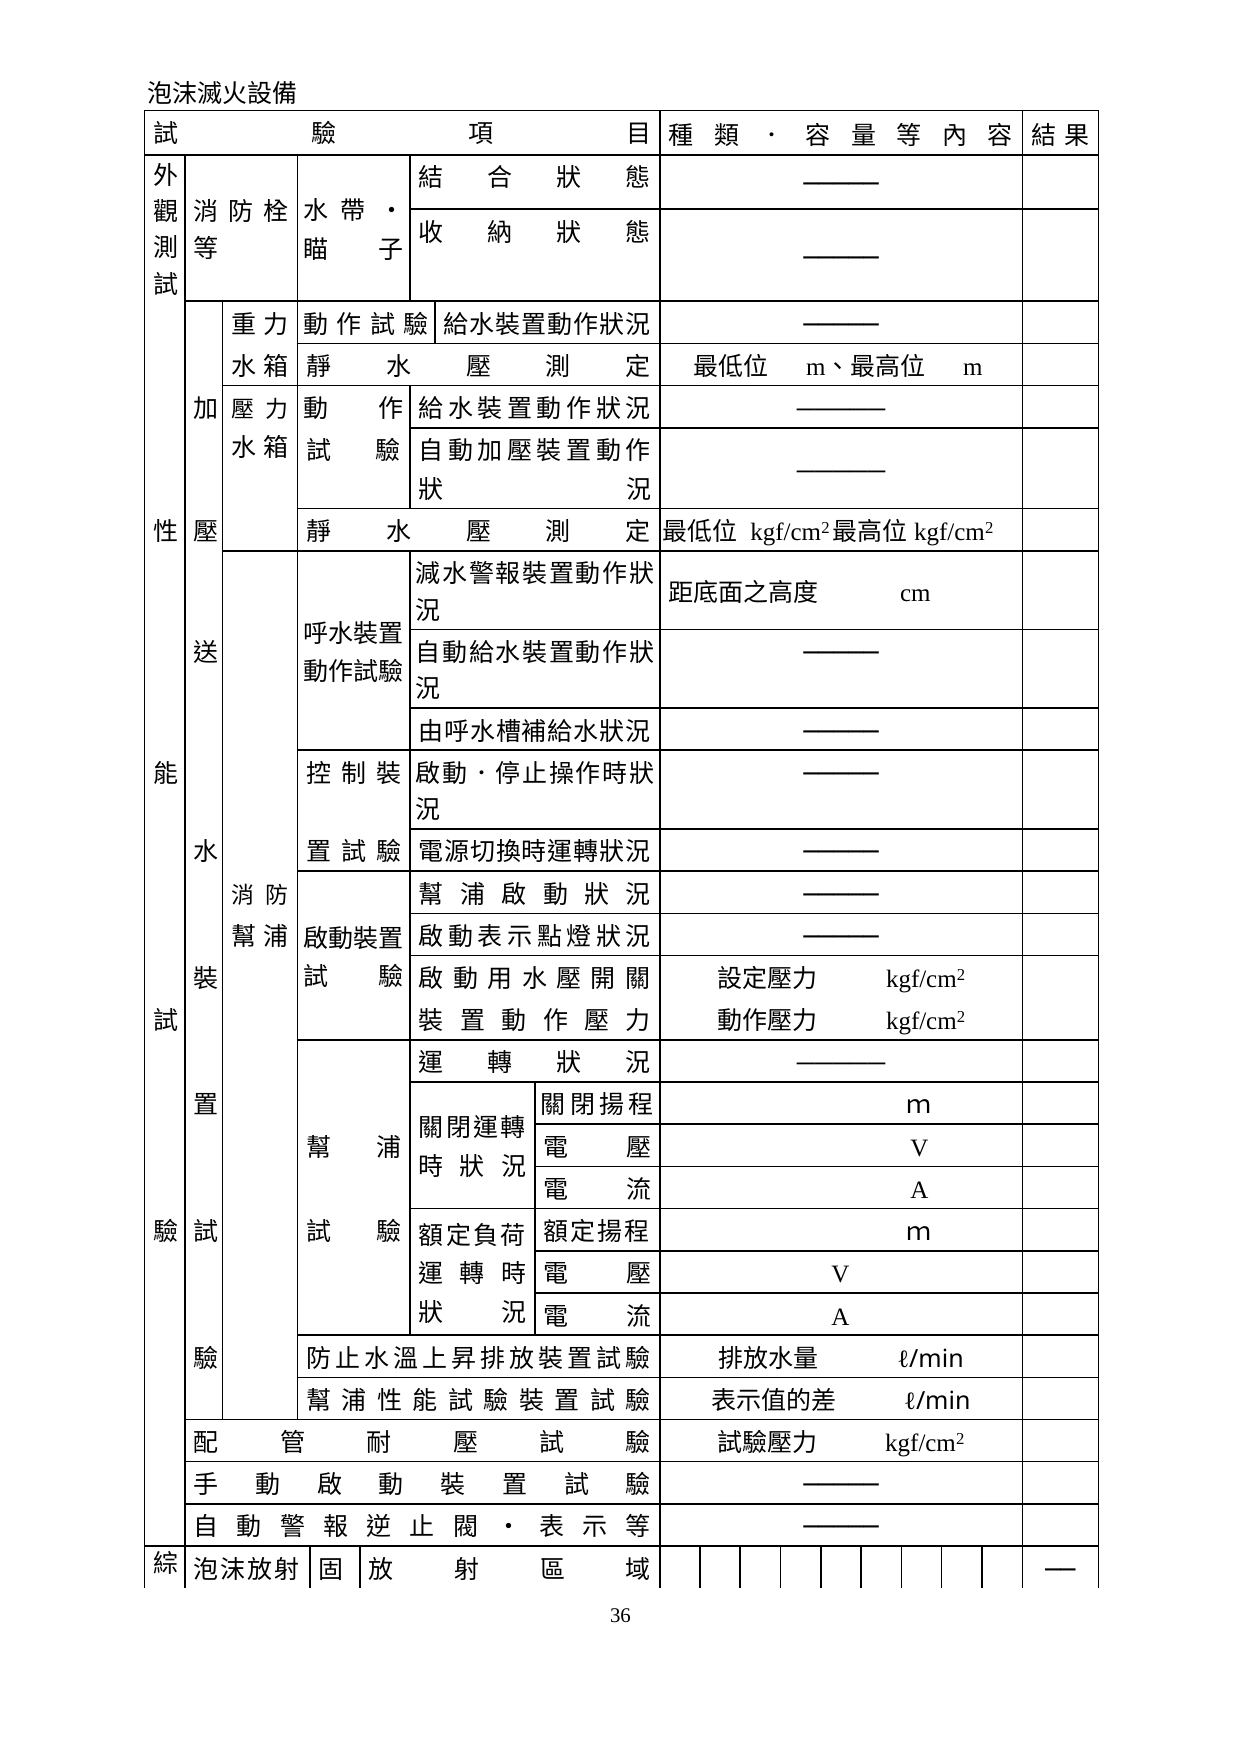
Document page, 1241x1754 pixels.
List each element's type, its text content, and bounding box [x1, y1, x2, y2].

table_cell 手動啟動裝置試驗 [186, 1462, 659, 1503]
table_cell [223, 629, 297, 707]
table_cell [145, 1081, 184, 1123]
table_cell [781, 1547, 820, 1587]
table_cell [223, 1081, 297, 1123]
table_cell [186, 913, 222, 954]
table_cell 幫浦啟動狀況 [411, 872, 659, 912]
table_cell 幫浦 [298, 1123, 409, 1166]
table_cell [298, 1166, 409, 1208]
table_cell [186, 749, 222, 828]
table_cell [1023, 386, 1098, 427]
table_cell ───── [661, 709, 1022, 749]
table_cell 控制裝 [298, 751, 409, 828]
table_cell ───── [661, 914, 1022, 954]
table_cell 自動警報逆止閥‧表示等 [186, 1505, 659, 1545]
table_cell ───── [661, 210, 1022, 300]
text 泡沫滅火設備 [148, 74, 1092, 110]
table_cell 啟動用水壓開關 [411, 956, 659, 997]
table_cell [186, 343, 222, 385]
table_cell [223, 997, 297, 1039]
table_cell [1023, 509, 1098, 550]
table_cell [298, 1250, 409, 1292]
table_cell [1023, 751, 1098, 828]
table_cell 額定揚程 [536, 1209, 659, 1250]
table_cell 動作試驗 [298, 302, 434, 343]
table_cell 置試驗 [298, 828, 409, 870]
table_cell [1023, 830, 1098, 870]
table_cell [1023, 1252, 1098, 1292]
table_cell 裝 [186, 955, 222, 997]
table_cell [1023, 1462, 1098, 1503]
table_cell [186, 1166, 222, 1208]
table_cell [1023, 552, 1098, 628]
table_cell ───── [661, 302, 1022, 343]
table_cell ───── [661, 630, 1022, 707]
table_cell [223, 1123, 297, 1166]
table_cell 結合狀態 [411, 156, 659, 208]
table_cell 自動加壓裝置動作 狀況 [411, 429, 659, 508]
table_cell 試驗 [298, 1208, 409, 1250]
table_cell 置 [186, 1081, 222, 1123]
table_header 種類．容量等內容 [661, 111, 1022, 154]
table_cell [822, 1547, 860, 1587]
table_cell 加 [186, 385, 222, 427]
table_cell [145, 1250, 184, 1292]
table_cell V [661, 1125, 1022, 1166]
table_cell [1023, 302, 1098, 343]
table_cell 驗 [145, 1208, 184, 1250]
table_cell 重力 [223, 302, 297, 343]
table_cell [1023, 210, 1098, 300]
table_cell 配管耐壓試驗 [186, 1420, 659, 1461]
table_cell [661, 1547, 699, 1587]
table_cell ───── [661, 872, 1022, 912]
table_cell 壓 [186, 508, 222, 550]
table_cell [223, 1250, 297, 1292]
table_cell 靜水壓測定 [298, 344, 659, 385]
table_cell [145, 550, 184, 628]
table_cell [1023, 1041, 1098, 1081]
table_cell 壓力 水箱 [223, 386, 297, 550]
table_cell [145, 955, 184, 997]
table_cell 消防栓等 [186, 156, 297, 300]
table_cell [145, 1461, 184, 1503]
table_cell 水箱 [223, 343, 297, 385]
table_cell [223, 749, 297, 828]
table_cell [145, 1123, 184, 1166]
table_cell [186, 870, 222, 912]
table_cell [145, 828, 184, 870]
table_cell ───── [661, 830, 1022, 870]
table_cell [145, 1503, 184, 1545]
table_cell ───── [661, 386, 1022, 427]
table_cell [145, 385, 184, 427]
table_cell [942, 1547, 981, 1587]
table_cell [902, 1547, 941, 1587]
table_cell [223, 1376, 297, 1419]
table_cell 放射區域 [361, 1547, 659, 1587]
table_cell 電壓 [536, 1252, 659, 1292]
table_cell [186, 427, 222, 508]
table_cell 外觀測試 [145, 156, 184, 300]
table_cell [223, 828, 297, 870]
table_cell [145, 1419, 184, 1461]
table_cell [145, 1039, 184, 1081]
table_cell 電源切換時運轉狀況 [411, 830, 659, 870]
table_cell 表示值的差 ℓ/min [661, 1378, 1022, 1419]
table_cell 啟動表示點燈狀況 [411, 914, 659, 954]
table_cell 水帶‧ 瞄子 [298, 156, 409, 300]
table_cell 泡沫放射 [186, 1547, 309, 1587]
table_cell [186, 1123, 222, 1166]
table_cell [298, 1292, 409, 1334]
table_cell [741, 1547, 780, 1587]
table_cell [186, 1250, 222, 1292]
table_cell [145, 1334, 184, 1376]
table_cell 給水裝置動作狀況 [411, 386, 659, 427]
table_cell ───── [661, 156, 1022, 208]
table_cell A [661, 1294, 1022, 1334]
table_cell [1023, 1505, 1098, 1545]
table_cell [186, 1292, 222, 1334]
table_cell [223, 1292, 297, 1334]
table_cell [298, 1041, 409, 1081]
table_cell 電流 [536, 1294, 659, 1334]
table_cell [145, 1376, 184, 1419]
table_cell 設定壓力 kgf/cm2 [661, 956, 1022, 997]
table_cell 裝置動作壓力 [411, 997, 659, 1039]
table_cell 排放水量 ℓ/min [661, 1336, 1022, 1376]
table_cell [1023, 956, 1098, 997]
table_cell 幫浦 [223, 913, 297, 954]
table_cell 電流 [536, 1167, 659, 1208]
table_cell 驗 [186, 1334, 222, 1376]
table_cell ｍ [661, 1209, 1022, 1250]
table_cell [1023, 709, 1098, 749]
table_cell 自動給水裝置動作狀況 [411, 630, 659, 707]
table_cell 呼水裝置 動作試驗 [298, 552, 409, 749]
table_cell 試驗壓力 kgf/cm2 [661, 1420, 1022, 1461]
table_cell 動作壓力 kgf/cm2 [661, 997, 1022, 1039]
table_cell 水 [186, 828, 222, 870]
table_cell [983, 1547, 1022, 1587]
table_cell 最低位 m、最高位 m [661, 344, 1022, 385]
table_cell [223, 1166, 297, 1208]
table_cell [1023, 914, 1098, 954]
table_cell [223, 552, 297, 628]
table_cell 由呼水槽補給水狀況 [411, 709, 659, 749]
table_cell 固 [311, 1547, 359, 1587]
table_cell 關閉運轉 時狀況 [411, 1083, 534, 1208]
table_cell [223, 955, 297, 997]
table_cell [145, 870, 184, 912]
table_cell 額定負荷 運轉時 狀況 [411, 1209, 534, 1334]
table_cell [1023, 1378, 1098, 1419]
table_cell [145, 427, 184, 508]
table_cell V [661, 1252, 1022, 1292]
table_cell ───── [661, 1505, 1022, 1545]
table_cell 距底面之高度 cm [661, 552, 1022, 628]
table_cell 最低位 kgf/cm2最高位 kgf/cm2 [661, 509, 1022, 550]
table_cell [1023, 997, 1098, 1039]
table_cell 收納狀態 [411, 210, 659, 300]
table_cell 關閉揚程 [536, 1083, 659, 1123]
table_cell 試 [186, 1208, 222, 1250]
table_cell [1023, 1083, 1098, 1123]
table_cell [186, 1376, 222, 1419]
table_cell [223, 1039, 297, 1081]
table_cell 給水裝置動作狀況 [436, 302, 659, 343]
table_cell 啟動．停止操作時狀況 [411, 751, 659, 828]
table_cell [223, 1208, 297, 1250]
table_cell [145, 343, 184, 385]
table_cell [145, 707, 184, 749]
table_cell 幫浦性能試驗裝置試驗 [298, 1378, 659, 1419]
table_header 結果 [1023, 111, 1098, 154]
table_cell [1023, 1209, 1098, 1250]
table_cell [1023, 1294, 1098, 1334]
table_header 試驗項目 [145, 111, 659, 154]
table_cell 運轉狀況 [411, 1041, 659, 1081]
table_cell [186, 302, 222, 343]
table_cell [862, 1547, 901, 1587]
table_cell [1023, 630, 1098, 707]
table_cell 能 [145, 749, 184, 828]
table_cell 試驗 [298, 427, 409, 508]
table_cell [186, 1039, 222, 1081]
table_cell 防止水溫上昇排放裝置試驗 [298, 1336, 659, 1376]
table_cell [1023, 1167, 1098, 1208]
table_cell 動作 [298, 386, 409, 427]
table_cell 減水警報裝置動作狀況 [411, 552, 659, 628]
table_cell [186, 707, 222, 749]
table_cell [1023, 872, 1098, 912]
table_cell [145, 629, 184, 707]
table_cell ── [1023, 1547, 1098, 1587]
table_cell 電壓 [536, 1125, 659, 1166]
table_cell 消防 [223, 870, 297, 912]
table_cell [145, 1166, 184, 1208]
table_cell ───── [661, 1041, 1022, 1081]
table_cell 綜 [145, 1547, 184, 1587]
table_cell [1023, 344, 1098, 385]
table_cell A [661, 1167, 1022, 1208]
table_cell [145, 1292, 184, 1334]
table_cell [186, 550, 222, 628]
table_cell [145, 913, 184, 954]
table_cell [145, 300, 184, 343]
table_cell [701, 1547, 739, 1587]
table_cell [1023, 429, 1098, 508]
table_cell 靜水壓測定 [298, 509, 659, 550]
table_cell 啟動裝置 試驗 [298, 872, 409, 1039]
table_cell [1023, 1125, 1098, 1166]
table_cell [186, 997, 222, 1039]
table_cell [1023, 1336, 1098, 1376]
table_cell ───── [661, 1462, 1022, 1503]
table_cell ───── [661, 751, 1022, 828]
table_cell [223, 707, 297, 749]
table_cell 試 [145, 997, 184, 1039]
table_cell ｍ [661, 1083, 1022, 1123]
table_cell [1023, 1420, 1098, 1461]
table_cell [223, 1334, 297, 1376]
table_cell [298, 1081, 409, 1123]
table_cell 送 [186, 629, 222, 707]
table_cell [1023, 156, 1098, 208]
table_cell ───── [661, 429, 1022, 508]
table_cell 性 [145, 508, 184, 550]
